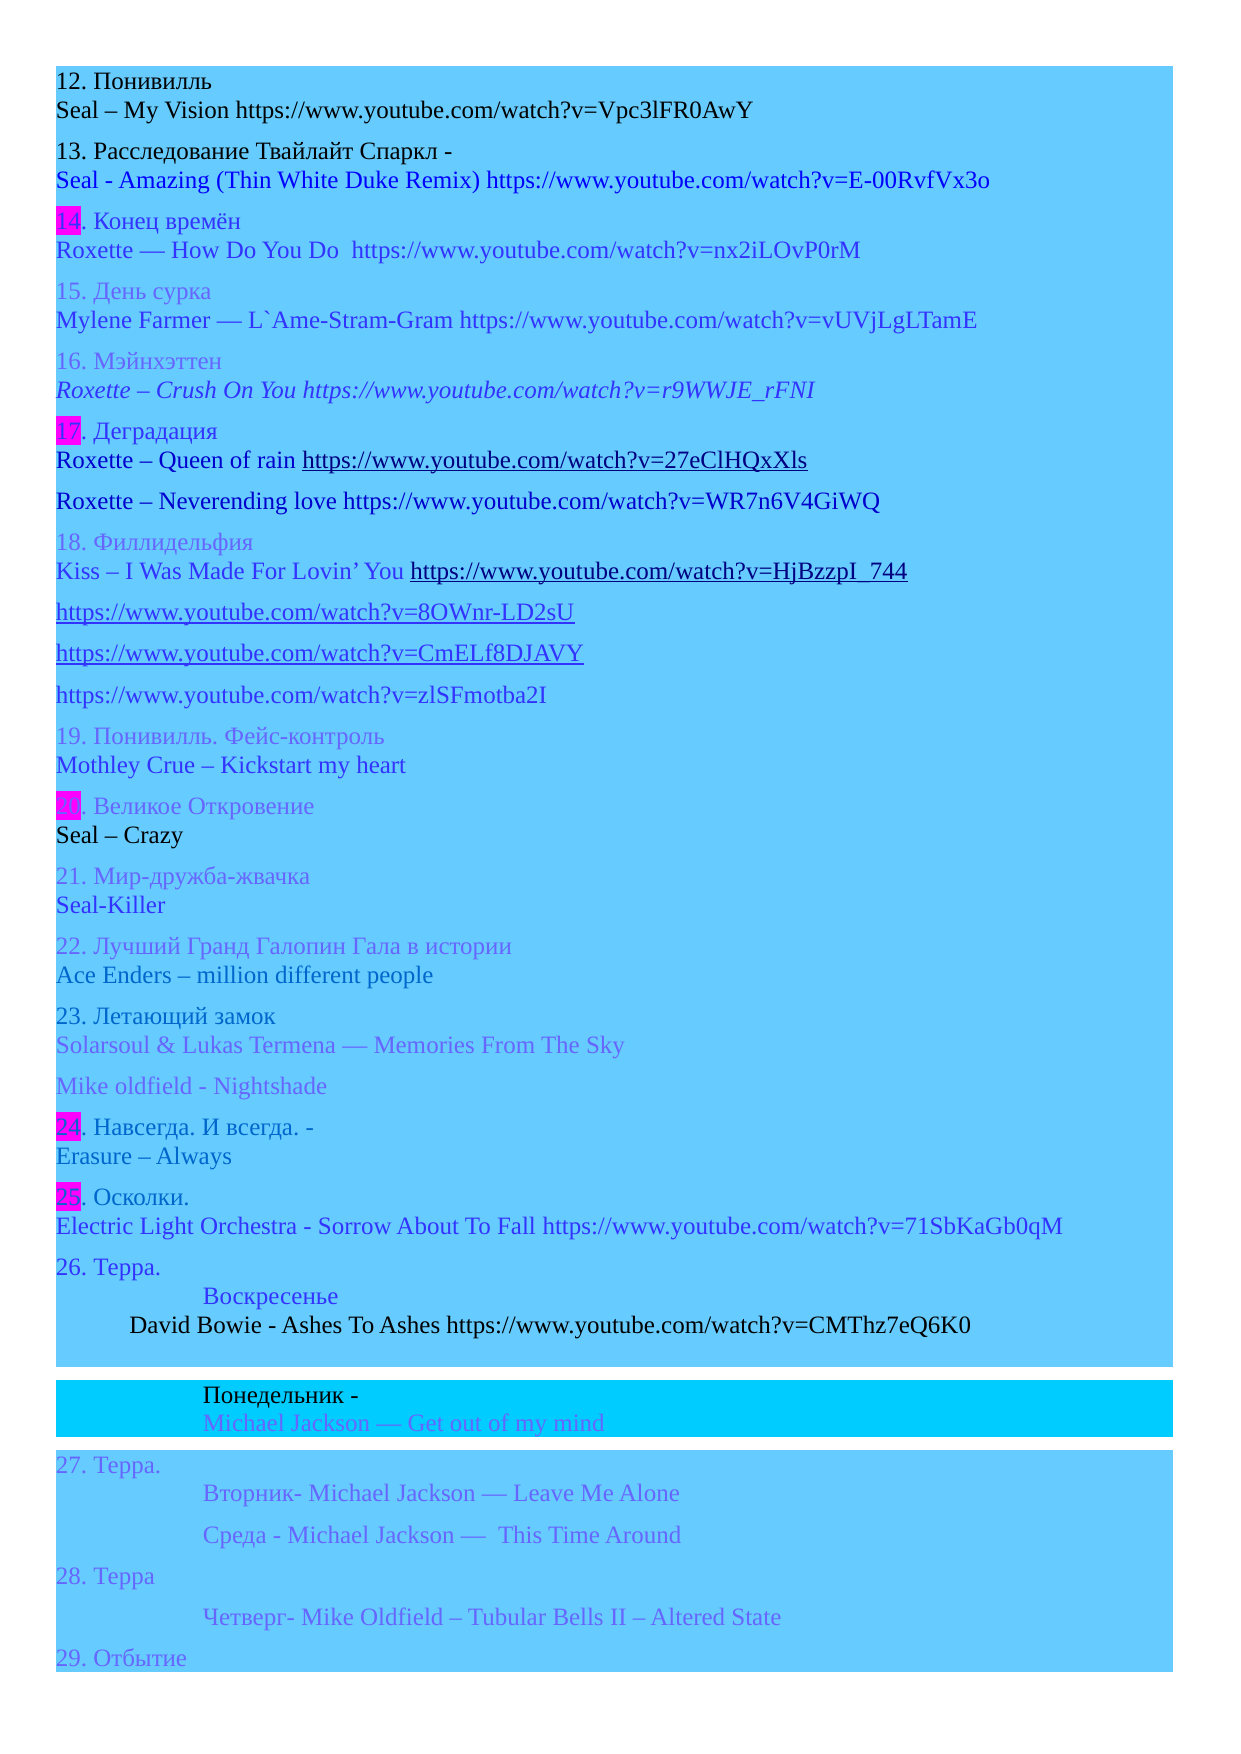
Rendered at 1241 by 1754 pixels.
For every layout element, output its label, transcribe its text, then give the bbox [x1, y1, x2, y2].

text 23. Летающий замок Solarsoul & Lukas Termena — Memories From The Sky [56, 1001, 1173, 1058]
text 13. Расследование Твайлайт Спаркл - Seal - Amazing (Thin White Duke Remix) https://www.youtube.com/watch?v=E-00RvfVx3o [56, 136, 1173, 193]
text 25. Осколки. Electric Light Orchestra - Sorrow About To Fall https://www.youtube.com/watch?v=71SbKaGb0qM [56, 1182, 1173, 1240]
text 21. Мир-дружба-жвачка Seal-Killer [56, 861, 1173, 918]
text 20. Великое Откровение Seal – Crazy [56, 791, 1173, 848]
text Понедельник - Michael Jackson — Get out of my mind [56, 1380, 1173, 1437]
text 14. Конец времён Roxette — How Do You Do https://www.youtube.com/watch?v=nx2iLOvP0rM [56, 206, 1173, 263]
text 24. Навсегда. И всегда. - Erasure – Always [56, 1112, 1173, 1170]
text 28. Терра [56, 1561, 1173, 1590]
text 27. Терра. Вторник- Michael Jackson — Leave Me Alone [56, 1450, 1173, 1507]
text 16. Мэйнхэттен Roxette – Crush On You https://www.youtube.com/watch?v=r9WWJE_rFNI [56, 346, 1173, 403]
text https://www.youtube.com/watch?v=zlSFmotba2I [56, 680, 1173, 708]
text 26. Терра. Воскресенье David Bowie - Ashes To Ashes https://www.youtube.com/watch?v=CMThz7eQ6K0 [56, 1252, 1173, 1367]
text 29. Отбытие [56, 1643, 1173, 1672]
text Среда - Michael Jackson — This Time Around [56, 1520, 1173, 1548]
text Roxette – Neverending love https://www.youtube.com/watch?v=WR7n6V4GiWQ [56, 486, 1173, 515]
text 15. День сурка Mylene Farmer — L`Ame-Stram-Gram https://www.youtube.com/watch?v=vUVjLgLTamE [56, 276, 1173, 333]
text Четверг- Mike Oldfield – Tubular Bells II – Altered State [56, 1602, 1173, 1631]
text 18. Филлидельфия Kiss – I Was Made For Lovin’ You https://www.youtube.com/watch?v=HjBzzpI_744 [56, 527, 1173, 585]
text 22. Лучший Гранд Галопин Гала в истории Ace Enders – million different people [56, 931, 1173, 988]
text https://www.youtube.com/watch?v=CmELf8DJAVY [56, 638, 1173, 667]
text 17. Деградация Roxette – Queen of rain https://www.youtube.com/watch?v=27eClHQxXls [56, 416, 1173, 473]
text 19. Понивилль. Фейс-контроль Mothley Crue – Kickstart my heart [56, 721, 1173, 778]
text https://www.youtube.com/watch?v=8OWnr-LD2sU [56, 597, 1173, 626]
text 12. Понивилль Seal – My Vision https://www.youtube.com/watch?v=Vpc3lFR0AwY [56, 66, 1173, 123]
text Mike oldfield - Nightshade [56, 1071, 1173, 1100]
